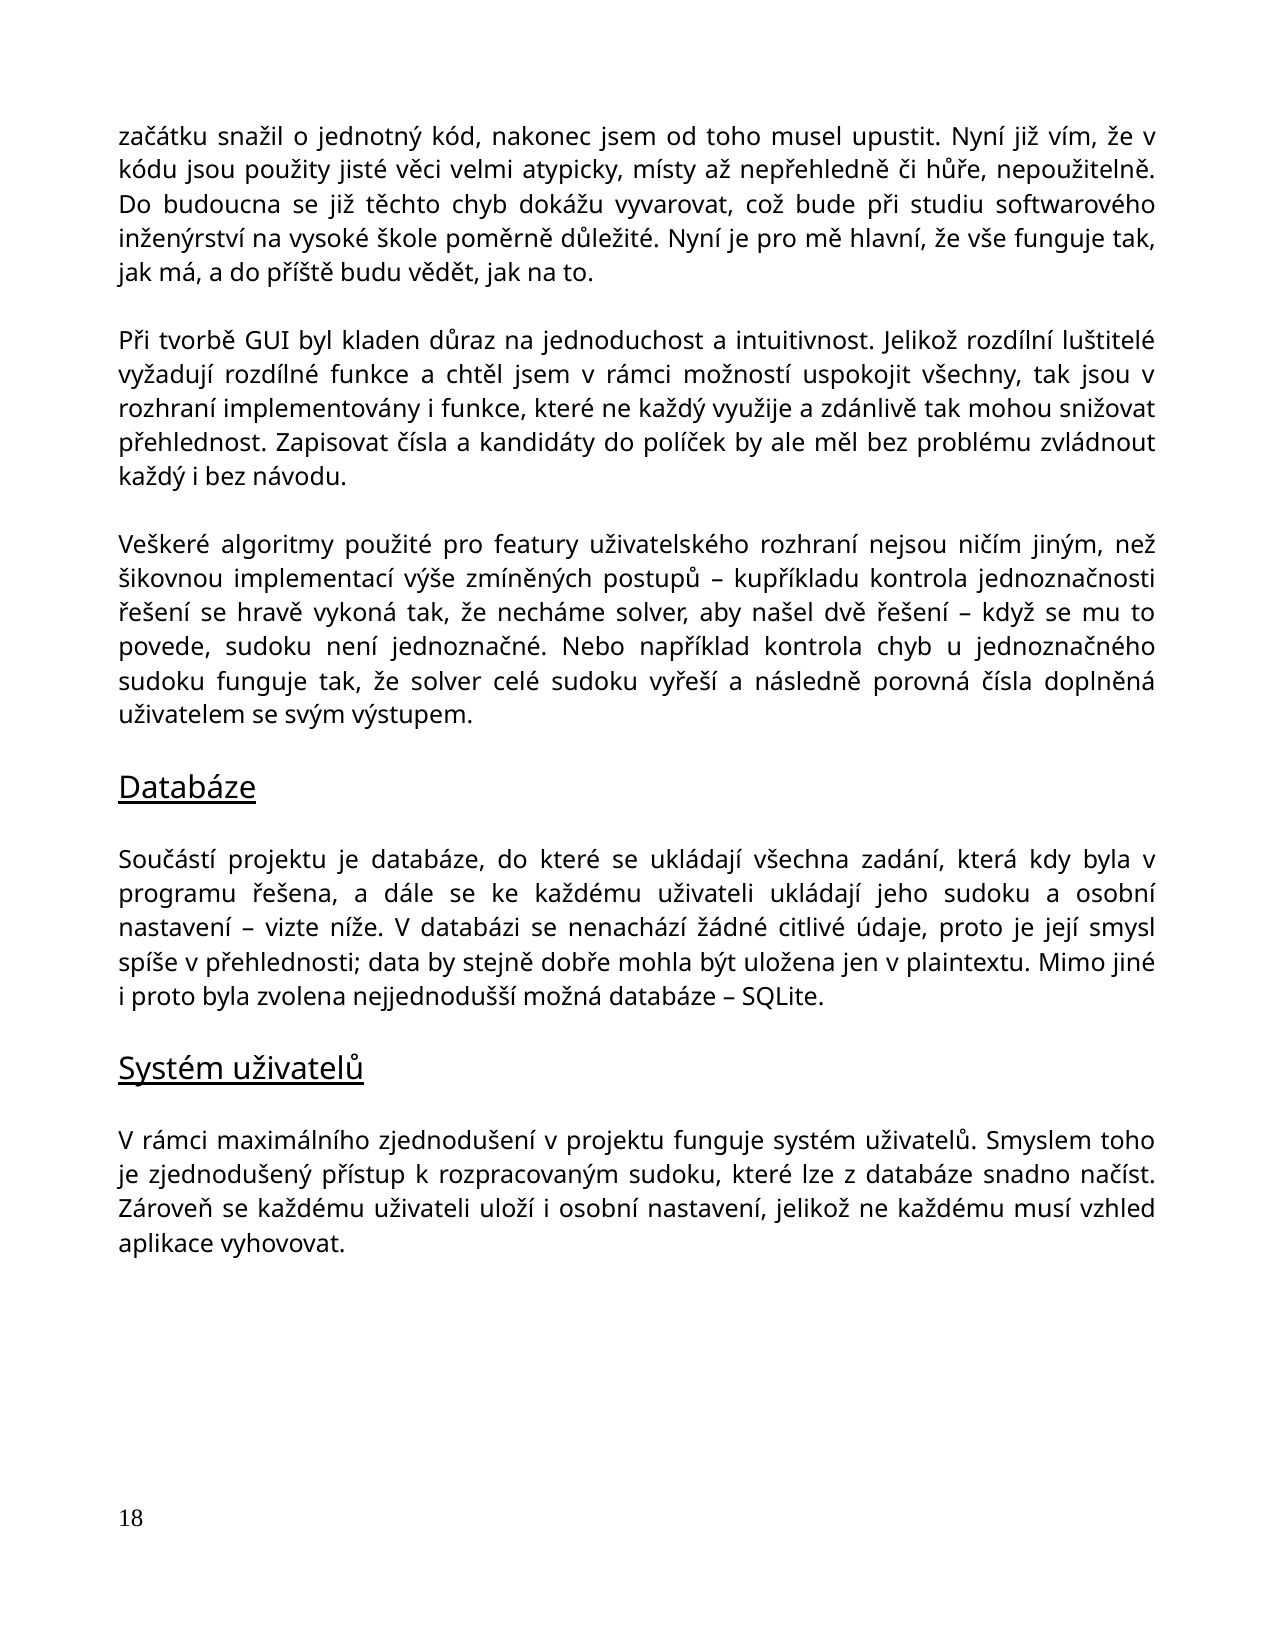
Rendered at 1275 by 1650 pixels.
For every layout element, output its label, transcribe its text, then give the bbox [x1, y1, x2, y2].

text Systém uživatelů [118, 1046, 1157, 1089]
text Veškeré algoritmy použité pro featury uživatelského rozhraní nejsou ničím jiným, než šikovnou implementací výše zmíněných postupů – kupříkladu kontrola jednoznačnosti řešení se hravě vykoná tak, že necháme solver, aby našel dvě řešení – když se mu to povede, sudoku není jednoznačné. Nebo například kontrola chyb u jednoznačného sudoku funguje tak, že solver celé sudoku vyřeší a následně porovná čísla doplněná uživatelem se svým výstupem. [118, 527, 1157, 731]
text začátku snažil o jednotný kód, nakonec jsem od toho musel upustit. Nyní již vím, že v kódu jsou použity jisté věci velmi atypicky, místy až nepřehledně či hůře, nepoužitelně. Do budoucna se již těchto chyb dokážu vyvarovat, což bude při studiu softwarového inženýrství na vysoké škole poměrně důležité. Nyní je pro mě hlavní, že vše funguje tak, jak má, a do příště budu vědět, jak na to. [118, 118, 1157, 288]
text Při tvorbě GUI byl kladen důraz na jednoduchost a intuitivnost. Jelikož rozdílní luštitelé vyžadují rozdílné funkce a chtěl jsem v rámci možností uspokojit všechny, tak jsou v rozhraní implementovány i funkce, které ne každý využije a zdánlivě tak mohou snižovat přehlednost. Zapisovat čísla a kandidáty do políček by ale měl bez problému zvládnout každý i bez návodu. [118, 322, 1157, 493]
text Databáze [118, 765, 1157, 808]
text V rámci maximálního zjednodušení v projektu funguje systém uživatelů. Smyslem toho je zjednodušený přístup k rozpracovaným sudoku, které lze z databáze snadno načíst. Zároveň se každému uživateli uloží i osobní nastavení, jelikož ne každému musí vzhled aplikace vyhovovat. [118, 1123, 1157, 1259]
text Součástí projektu je databáze, do které se ukládají všechna zadání, která kdy byla v programu řešena, a dále se ke každému uživateli ukládají jeho sudoku a osobní nastavení – vizte níže. V databázi se nenachází žádné citlivé údaje, proto je její smysl spíše v přehlednosti; data by stejně dobře mohla být uložena jen v plaintextu. Mimo jiné i proto byla zvolena nejjednodušší možná databáze – SQLite. [118, 842, 1157, 1012]
